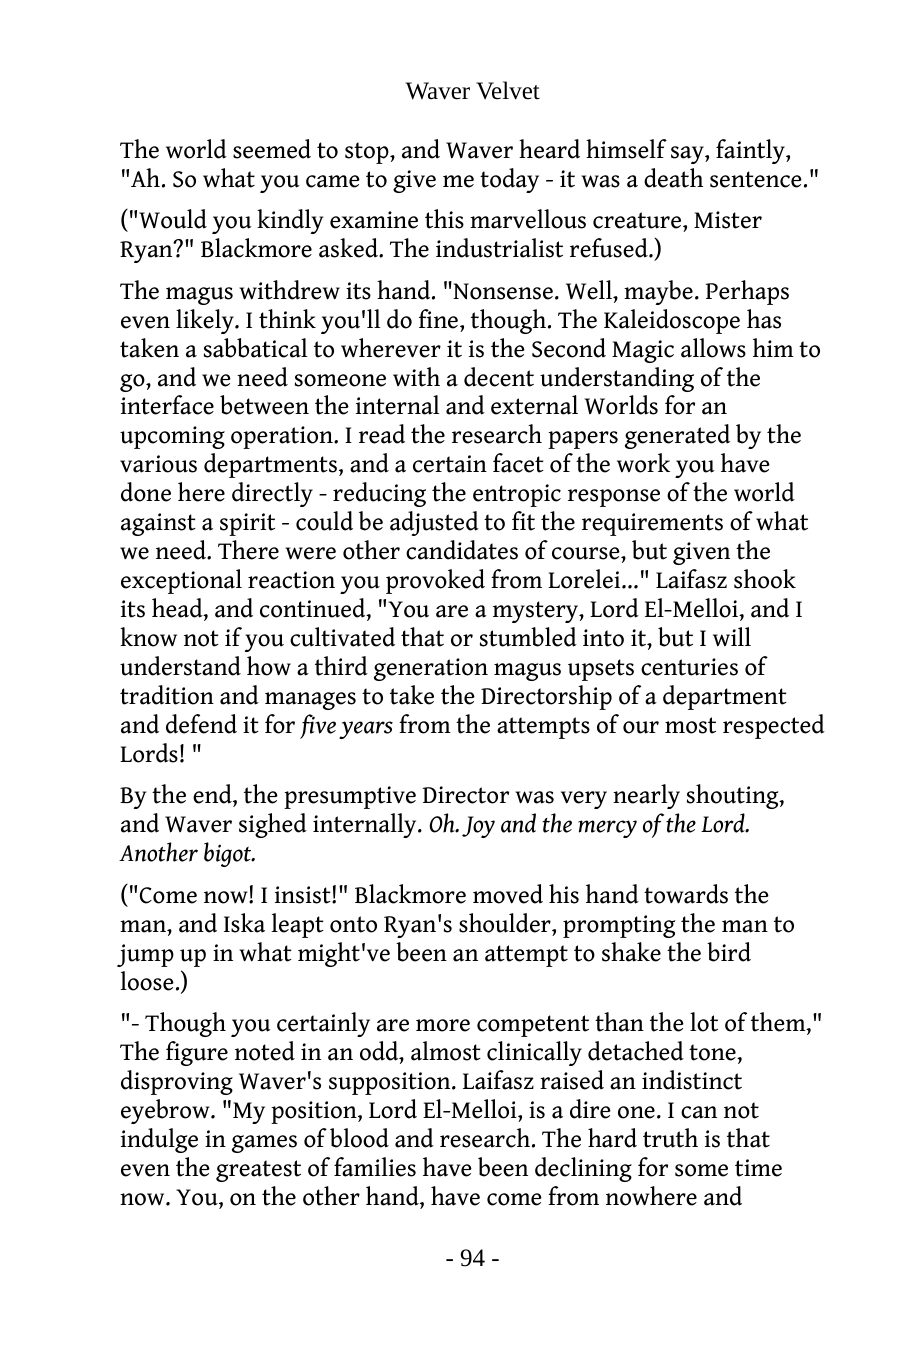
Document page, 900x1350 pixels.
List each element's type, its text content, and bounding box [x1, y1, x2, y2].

text ("Would you kindly examine this marvellous creature, Mister Ryan?" Blackmore asked. The industrialist refused.) [120, 207, 825, 265]
text The magus withdrew its hand. "Nonsense. Well, maybe. Perhaps even likely. I think you'll do fine, though. The Kaleidoscope has taken a sabbatical to wherever it is the Second Magic allows him to go, and we need someone with a decent understanding of the interface between the internal and external Worlds for an upcoming operation. I read the research papers generated by the various departments, and a certain facet of the work you have done here directly - reducing the entropic response of the world against a spirit - could be adjusted to fit the requirements of what we need. There were other candidates of course, but given the exceptional reaction you provoked from Lorelei..." Laifasz shook its head, and continued, "You are a mystery, Lord El-Melloi, and I know not if you cultivated that or stumbled into it, but I will understand how a third generation magus upsets centuries of tradition and manages to take the Directorship of a department and defend it for five years from the attempts of our most respected Lords! " [120, 277, 825, 769]
text ("Come now! I insist!" Blackmore moved his hand towards the man, and Iska leapt onto Ryan's shoulder, prompting the man to jump up in what might've been an attempt to shake the bird loose.) [120, 881, 825, 997]
text By the end, the presumptive Director was very nearly shouting, and Waver sighed internally. Oh. Joy and the mercy of the Lord. Another bigot. [120, 782, 825, 869]
text The world seemed to stop, and Waver heard himself say, faintly, "Ah. So what you came to give me today - it was a death sentence." [120, 136, 825, 194]
text "- Though you certainly are more competent than the lot of them," The figure noted in an odd, almost clinically detached tone, disproving Waver's supposition. Laifasz raised an indistinct eyebrow. "My position, Lord El-Melloi, is a dire one. I can not indulge in games of blood and research. The hard truth is that even the greatest of families have been declining for some time now. You, on the other hand, have come from nowhere and [120, 1010, 825, 1212]
